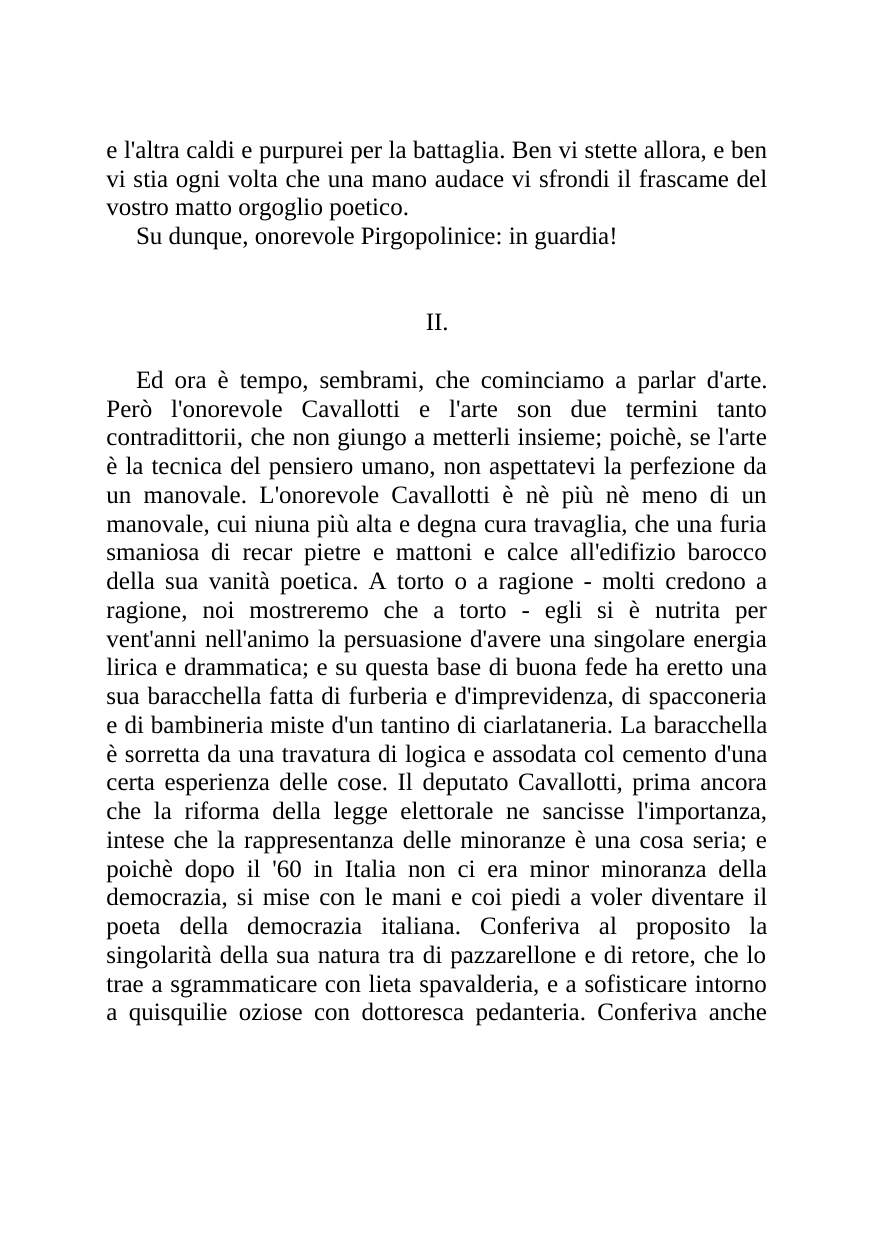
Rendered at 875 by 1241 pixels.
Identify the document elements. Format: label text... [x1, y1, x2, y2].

text II. [106, 307, 768, 336]
text Ed ora è tempo, sembrami, che cominciamo a parlar d'arte. Però l'onorevole Cavallotti e l'arte son due termini tanto contradittorii, che non giungo a metterli insieme; poichè, se l'arte è la tecnica del pensiero umano, non aspettatevi la perfezione da un manovale. L'onorevole Cavallotti è nè più nè meno di un manovale, cui niuna più alta e degna cura travaglia, che una furia smaniosa di recar pietre e mattoni e calce all'edifizio barocco della sua vanità poetica. A torto o a ragione - molti credono a ragione, noi mostreremo che a torto - egli si è nutrita per vent'anni nell'animo la persuasione d'avere una singolare energia lirica e drammatica; e su questa base di buona fede ha eretto una sua baracchella fatta di furberia e d'imprevidenza, di spacconeria e di bambineria miste d'un tantino di ciarlataneria. La baracchella è sorretta da una travatura di logica e assodata col cemento d'una certa esperienza delle cose. Il deputato Cavallotti, prima ancora che la riforma della legge elettorale ne sancisse l'importanza, intese che la rappresentanza delle minoranze è una cosa seria; e poichè dopo il '60 in Italia non ci era minor minoranza della democrazia, si mise con le mani e coi piedi a voler diventare il poeta della democrazia italiana. Conferiva al proposito la singolarità della sua natura tra di pazzarellone e di retore, che lo trae a sgrammaticare con lieta spavalderia, e a sofisticare intorno a quisquilie oziose con dottoresca pedanteria. Conferiva anche [106, 365, 768, 1026]
text e l'altra caldi e purpurei per la battaglia. Ben vi stette allora, e ben vi stia ogni volta che una mano audace vi sfrondi il frascame del vostro matto orgoglio poetico. [106, 135, 768, 221]
text Su dunque, onorevole Pirgopolinice: in guardia! [106, 221, 768, 250]
